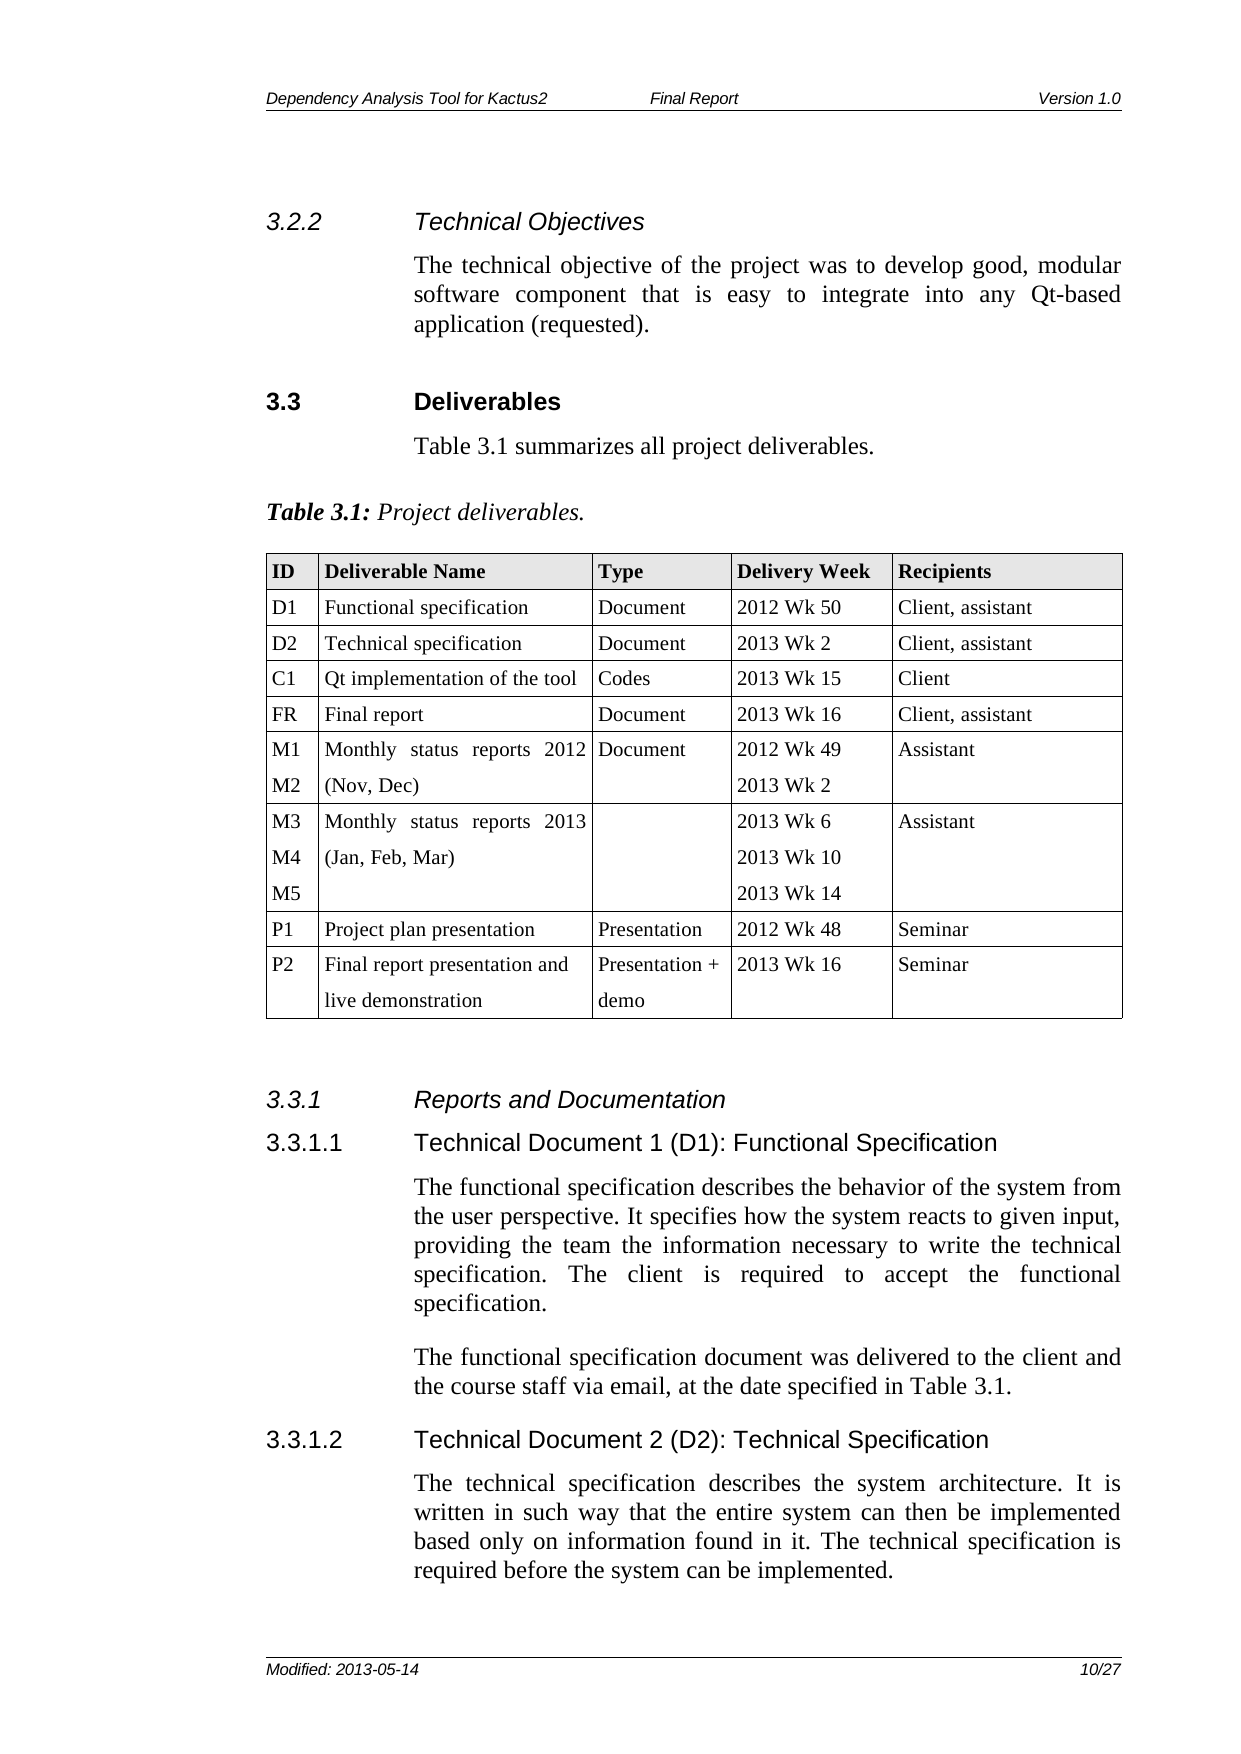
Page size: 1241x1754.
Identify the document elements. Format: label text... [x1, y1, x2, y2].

subtitle Reports and Documentation [266, 1084, 1122, 1113]
table_cell [593, 804, 731, 911]
text The technical objective of the project was to develop good, modular software component that is easy to integrate into any Qt-based application (requested). [413, 250, 1122, 337]
table_cell Final report presentation and live demonstration [319, 947, 592, 1018]
table_cell 2012 Wk 50 [732, 590, 892, 624]
subtitle Technical Document 2 (D2): Technical Specification [266, 1424, 1122, 1454]
table_header Delivery Week [732, 554, 892, 589]
table_cell Document [593, 697, 731, 731]
table_cell Seminar [893, 947, 1122, 1018]
table_header Deliverable Name [319, 554, 592, 589]
table_cell M1 M2 [267, 732, 318, 803]
table_cell 2013 Wk 2 [732, 626, 892, 660]
subtitle Technical Document 1 (D1): Functional Specification [266, 1128, 1122, 1157]
table_cell Functional specification [319, 590, 592, 624]
table_header Type [593, 554, 731, 589]
table_cell D2 [267, 626, 318, 660]
table_cell Monthly status reports 2013 (Jan, Feb, Mar) [319, 804, 592, 911]
table_cell Technical specification [319, 626, 592, 660]
subtitle Technical Objectives [266, 207, 1122, 236]
text The technical specification describes the system architecture. It is written in such way that the entire system can then be implemented based only on information found in it. The technical specification is required before the system can be implemented. [413, 1468, 1122, 1584]
table_cell 2012 Wk 48 [732, 912, 892, 946]
table_cell C1 [267, 661, 318, 696]
table_cell P2 [267, 947, 318, 1018]
table_cell Client, assistant [893, 697, 1122, 731]
table_cell Monthly status reports 2012 (Nov, Dec) [319, 732, 592, 803]
subtitle Deliverables [266, 387, 1122, 416]
table_header ID [267, 554, 318, 589]
table_cell Project plan presentation [319, 912, 592, 946]
table_cell P1 [267, 912, 318, 946]
table_cell 2013 Wk 15 [732, 661, 892, 696]
table_cell Client, assistant [893, 626, 1122, 660]
table_cell Client [893, 661, 1122, 696]
table_cell Seminar [893, 912, 1122, 946]
table_cell Assistant [893, 804, 1122, 911]
table_cell Document [593, 626, 731, 660]
table_cell 2013 Wk 16 [732, 697, 892, 731]
table_cell Presentation + demo [593, 947, 731, 1018]
table_cell 2013 Wk 16 [732, 947, 892, 1018]
text Table 3.1: Project deliverables. [266, 497, 1122, 526]
table_cell Assistant [893, 732, 1122, 803]
text The functional specification describes the behavior of the system from the user perspective. It specifies how the system reacts to given input, providing the team the information necessary to write the technical specification. The client is required to accept the functional specification. [413, 1172, 1122, 1317]
table_cell Final report [319, 697, 592, 731]
table_cell 2012 Wk 49 2013 Wk 2 [732, 732, 892, 803]
table_cell Codes [593, 661, 731, 696]
table_cell FR [267, 697, 318, 731]
table_cell Client, assistant [893, 590, 1122, 624]
text The functional specification document was delivered to the client and the course staff via email, at the date specified in Table 3.1. [413, 1342, 1122, 1400]
text Table 3.1 summarizes all project deliverables. [413, 431, 1122, 460]
table_header Recipients [893, 554, 1122, 589]
table_cell Document [593, 590, 731, 624]
table_cell D1 [267, 590, 318, 624]
table_cell Presentation [593, 912, 731, 946]
table_cell Document [593, 732, 731, 803]
table_cell Qt implementation of the tool [319, 661, 592, 696]
table_cell M3 M4 M5 [267, 804, 318, 911]
table_cell 2013 Wk 6 2013 Wk 10 2013 Wk 14 [732, 804, 892, 911]
